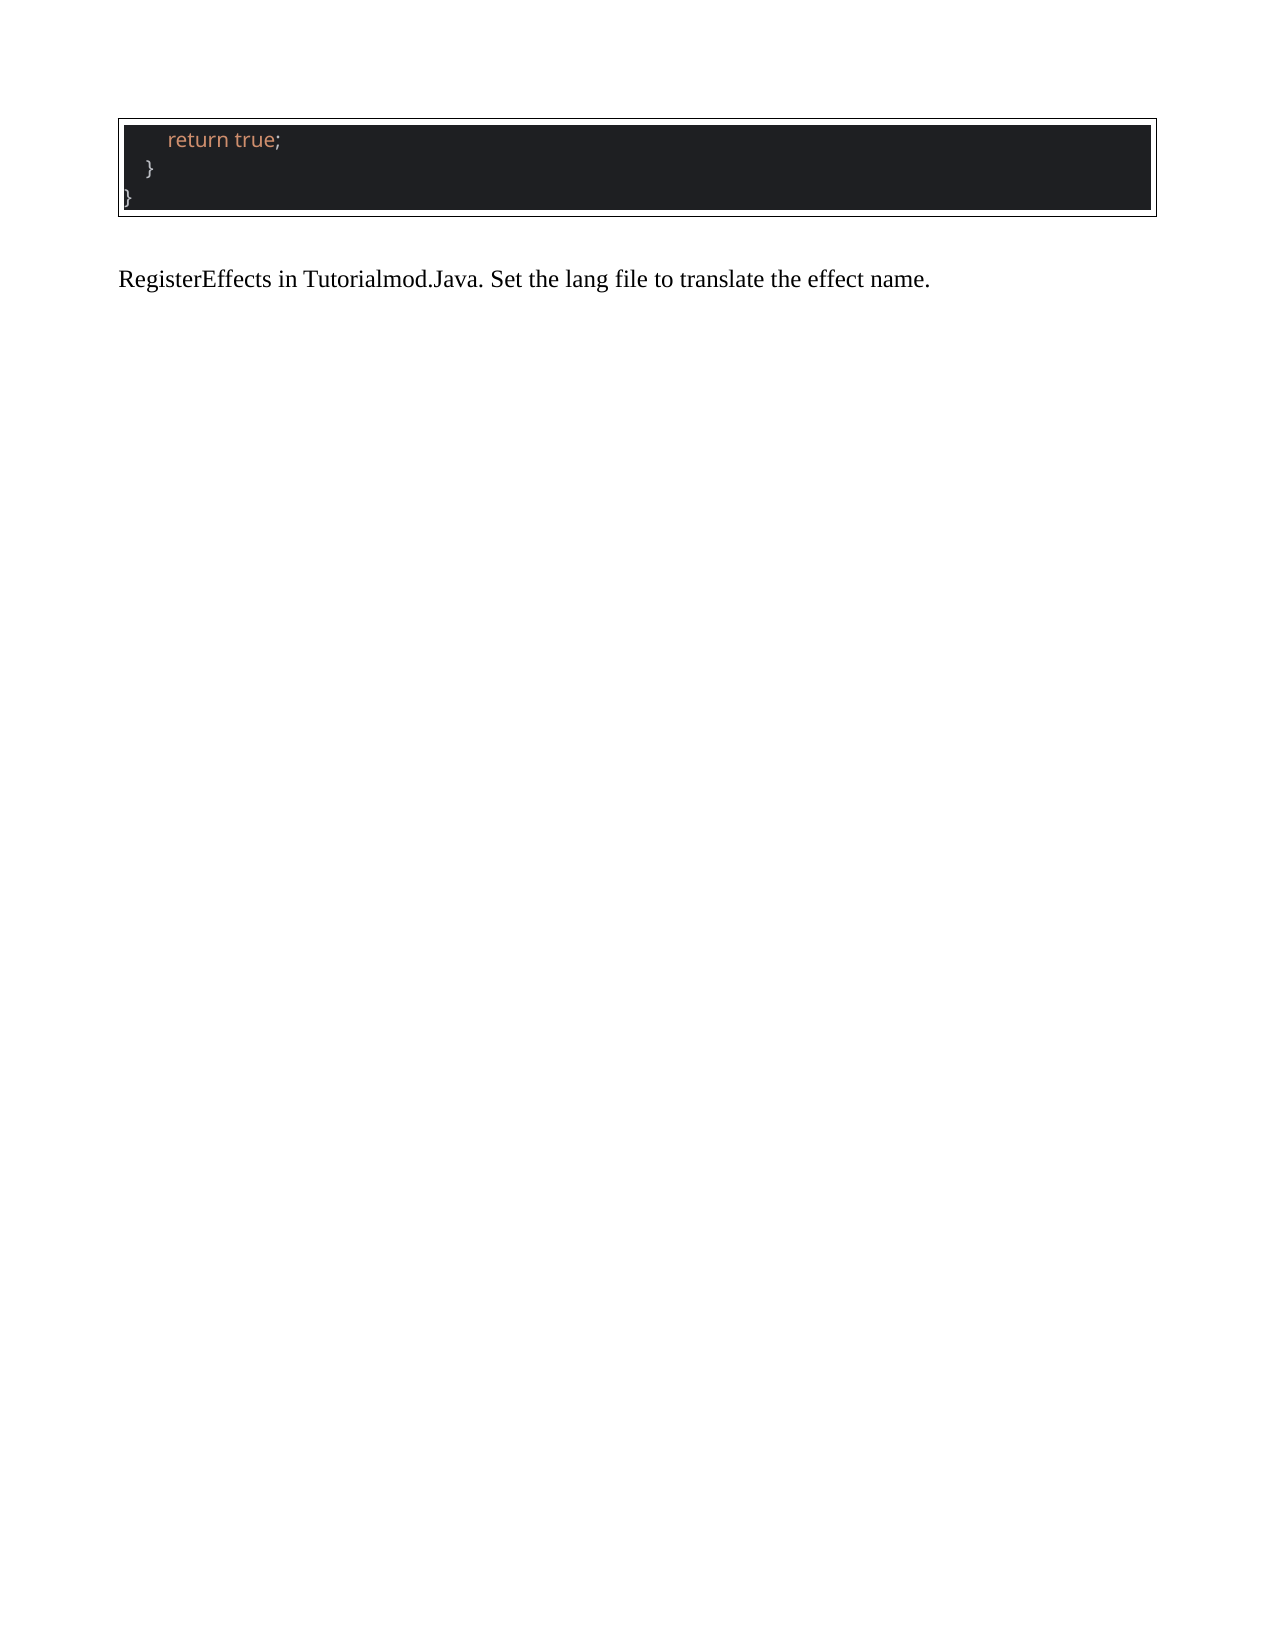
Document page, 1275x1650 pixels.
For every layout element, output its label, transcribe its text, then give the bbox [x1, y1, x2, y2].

text RegisterEffects in Tutorialmod.Java. Set the lang file to translate the effect name. [118, 264, 1157, 293]
table_header return true; } } [119, 119, 1156, 216]
